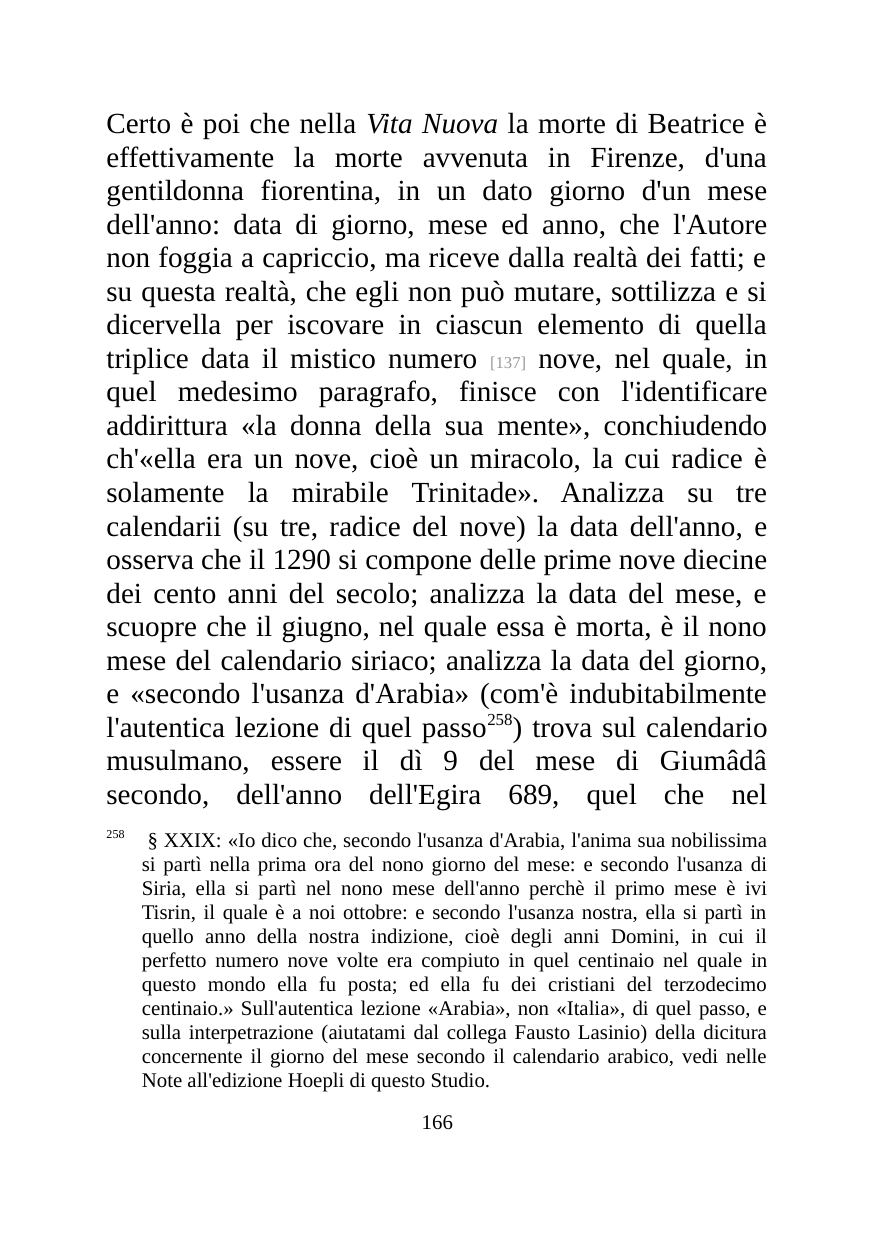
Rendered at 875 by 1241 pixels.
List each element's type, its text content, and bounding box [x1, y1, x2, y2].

text § XXIX: «Io dico che, secondo l'usanza d'Arabia, l'anima sua nobilissima si partì nella prima ora del nono giorno del mese: e secondo l'usanza di Siria, ella si partì nel nono mese dell'anno perchè il primo mese è ivi Tisrin, il quale è a noi ottobre: e secondo l'usanza nostra, ella si partì in quello anno della nostra indizione, cioè degli anni Domini, in cui il perfetto numero nove volte era compiuto in quel centinaio nel quale in questo mondo ella fu posta; ed ella fu dei cristiani del terzodecimo centinaio.» Sull'autentica lezione «Arabia», non «Italia», di quel passo, e sulla interpetrazione (aiutatami dal collega Fausto Lasinio) della dicitura concernente il giorno del mese secondo il calendario arabico, vedi nelle Note all'edizione Hoepli di questo Studio. [106, 827, 768, 1092]
text Certo è poi che nella Vita Nuova la morte di Beatrice è effettivamente la morte avvenuta in Firenze, d'una gentildonna fiorentina, in un dato giorno d'un mese dell'anno: data di giorno, mese ed anno, che l'Autore non foggia a capriccio, ma riceve dalla realtà dei fatti; e su questa realtà, che egli non può mutare, sottilizza e si dicervella per iscovare in ciascun elemento di quella triplice data il mistico numero [137] nove, nel quale, in quel medesimo paragrafo, finisce con l'identificare addirittura «la donna della sua mente», conchiudendo ch'«ella era un nove, cioè un miracolo, la cui radice è solamente la mirabile Trinitade». Analizza su tre calendarii (su tre, radice del nove) la data dell'anno, e osserva che il 1290 si compone delle prime nove diecine dei cento anni del secolo; analizza la data del mese, e scuopre che il giugno, nel quale essa è morta, è il nono mese del calendario siriaco; analizza la data del giorno, e «secondo l'usanza d'Arabia» (com'è indubitabilmente l'autentica lezione di quel passo) trova sul calendario musulmano, essere il dì 9 del mese di Giumâdâ secondo, dell'anno dell'Egira 689, quel che nel [106, 106, 768, 811]
